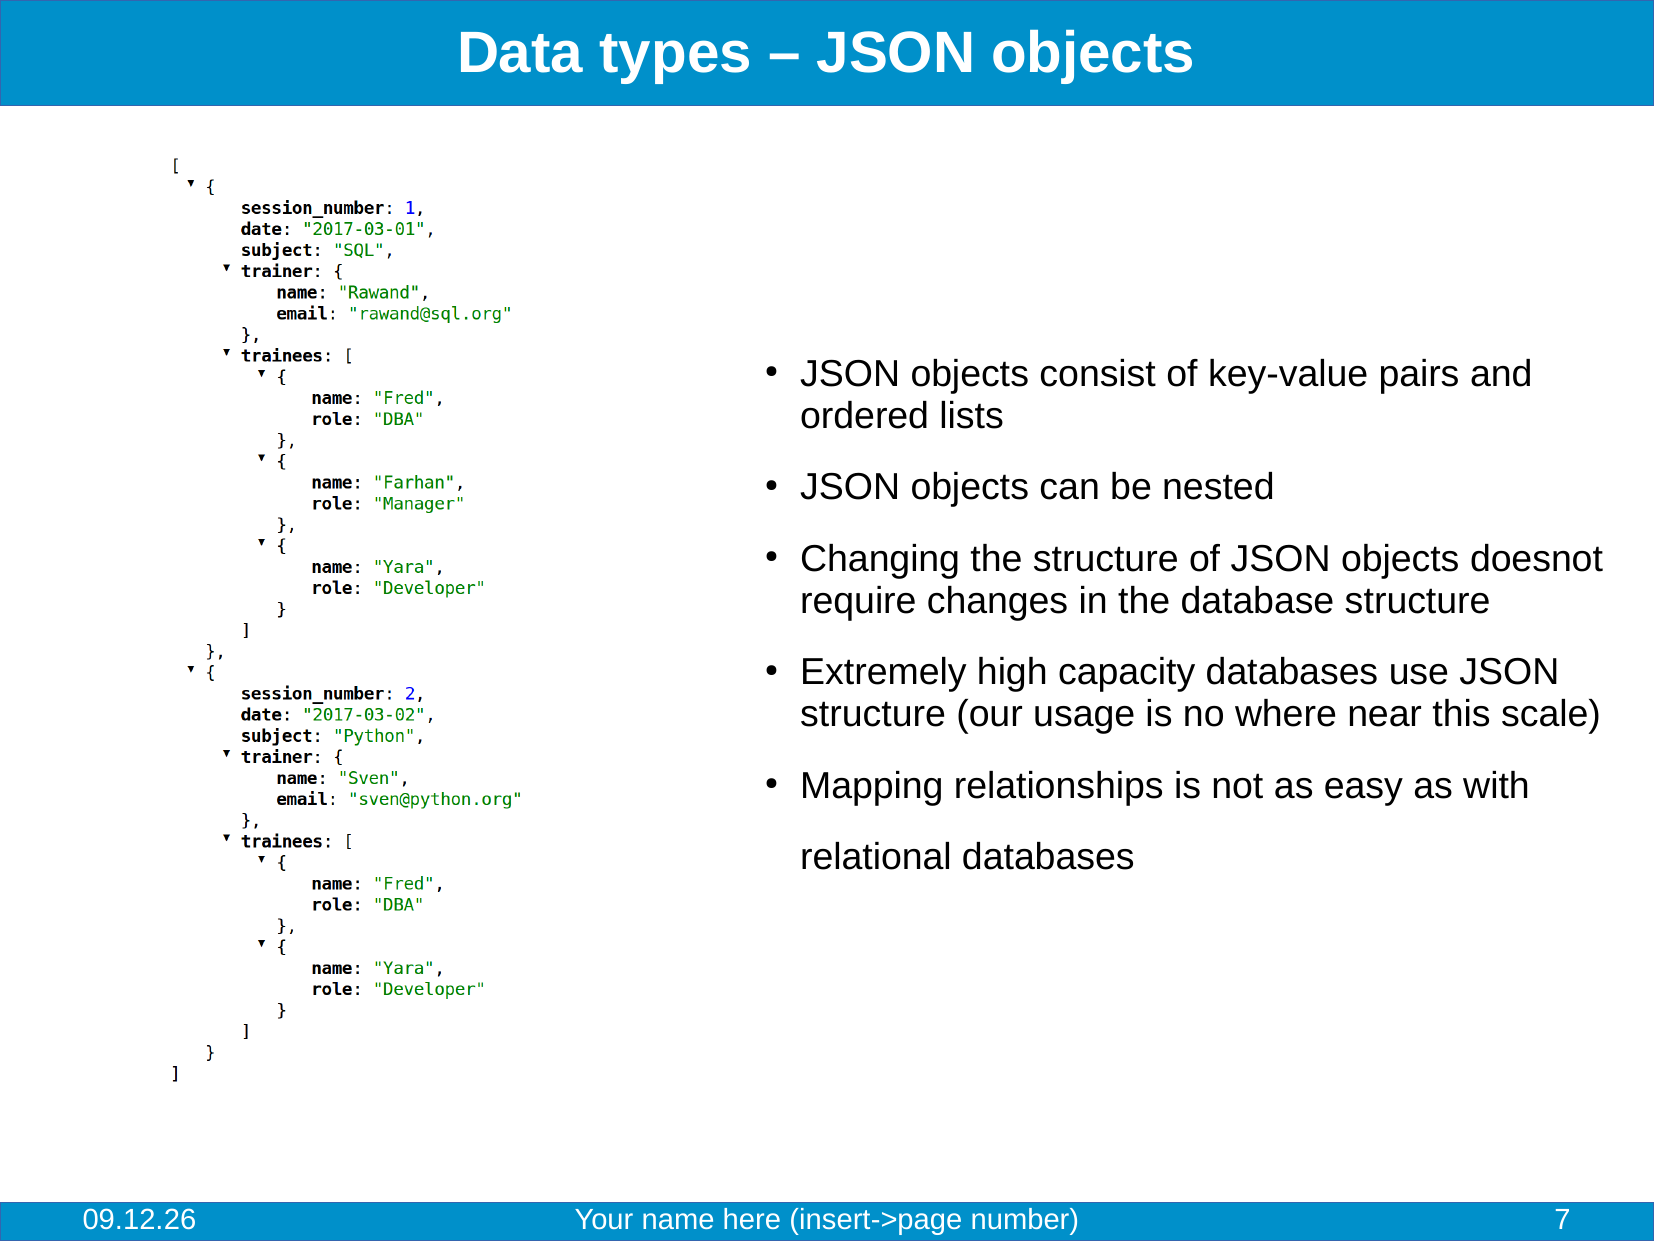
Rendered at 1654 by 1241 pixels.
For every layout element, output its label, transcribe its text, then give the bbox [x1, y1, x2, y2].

title Data types – JSON objects [0, 0, 1654, 106]
text_box JSON objects consist of key-value pairs and ordered lists JSON objects can be nested Changing the structure of JSON objects doesnot require changes in the database structure Extremely high capacity databases use JSON structure (our usage is no where near this scale) Mapping relationships is not as easy as with relational databases [750, 344, 1621, 886]
picture [165, 149, 545, 1104]
